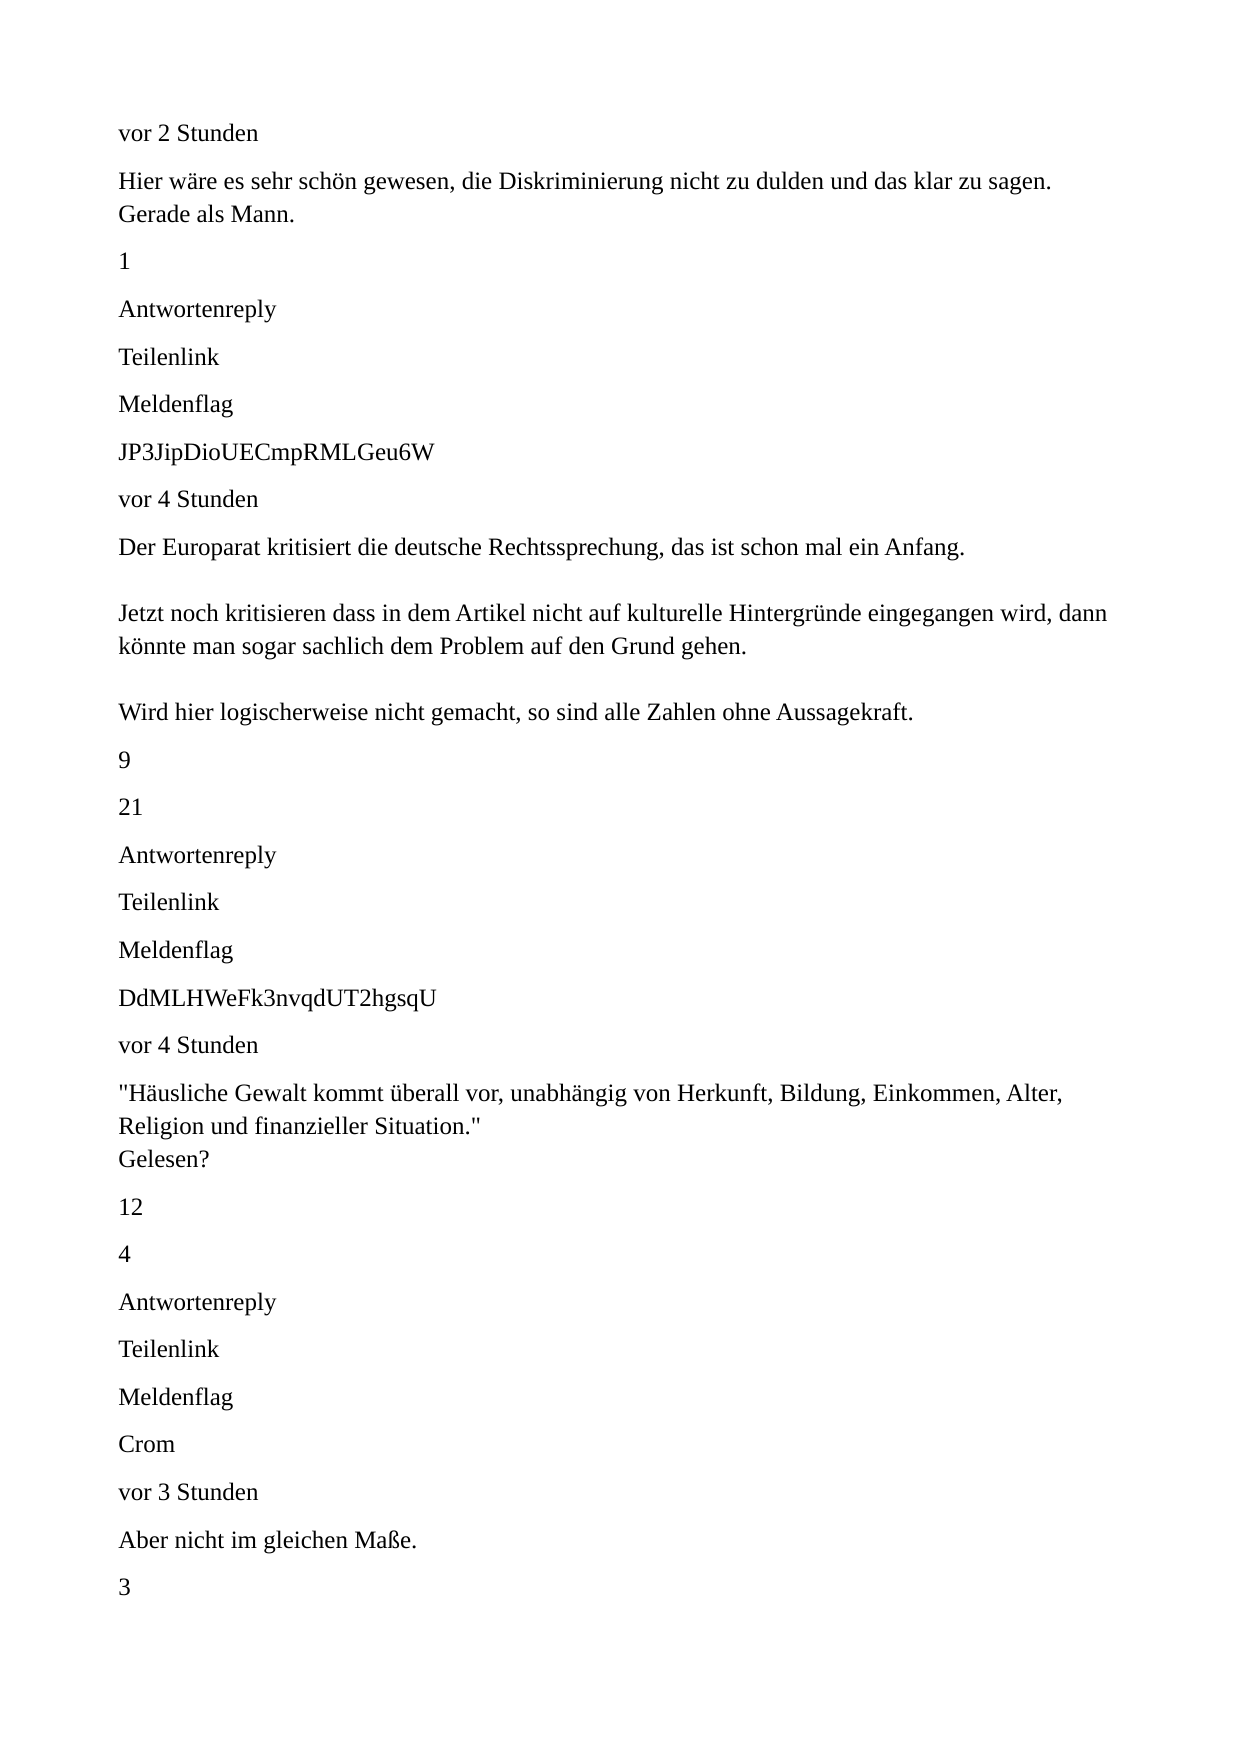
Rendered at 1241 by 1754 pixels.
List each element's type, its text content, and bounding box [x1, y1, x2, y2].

text JP3JipDioUECmpRMLGeu6W [118, 437, 1122, 466]
text 9 [118, 745, 1122, 773]
text DdMLHWeFk3nvqdUT2hgsqU [118, 983, 1122, 1011]
text Meldenflag [118, 389, 1122, 418]
text Aber nicht im gleichen Maße. [118, 1525, 1122, 1553]
text 12 [118, 1192, 1122, 1220]
text 21 [118, 792, 1122, 821]
text Antwortenreply [118, 294, 1122, 323]
text vor 3 Stunden [118, 1477, 1122, 1506]
text Teilenlink [118, 342, 1122, 370]
text 4 [118, 1239, 1122, 1268]
text vor 4 Stunden [118, 484, 1122, 513]
text vor 4 Stunden [118, 1030, 1122, 1059]
text Meldenflag [118, 1382, 1122, 1411]
text Antwortenreply [118, 1287, 1122, 1316]
text 1 [118, 246, 1122, 275]
text Teilenlink [118, 1334, 1122, 1363]
text Antwortenreply [118, 840, 1122, 869]
text "Häusliche Gewalt kommt überall vor, unabhängig von Herkunft, Bildung, Einkommen, Alter, Religion und finanzieller Situation." Gelesen? [118, 1078, 1122, 1173]
text Der Europarat kritisiert die deutsche Rechtssprechung, das ist schon mal ein Anfang. Jetzt noch kritisieren dass in dem Artikel nicht auf kulturelle Hintergründe eingegangen wird, dann könnte man sogar sachlich dem Problem auf den Grund gehen. Wird hier logischerweise nicht gemacht, so sind alle Zahlen ohne Aussagekraft. [118, 532, 1122, 726]
text vor 2 Stunden [118, 118, 1122, 147]
text Crom [118, 1429, 1122, 1458]
text Teilenlink [118, 887, 1122, 916]
text 3 [118, 1572, 1122, 1601]
text Hier wäre es sehr schön gewesen, die Diskriminierung nicht zu dulden und das klar zu sagen. Gerade als Mann. [118, 166, 1122, 227]
text Meldenflag [118, 935, 1122, 964]
